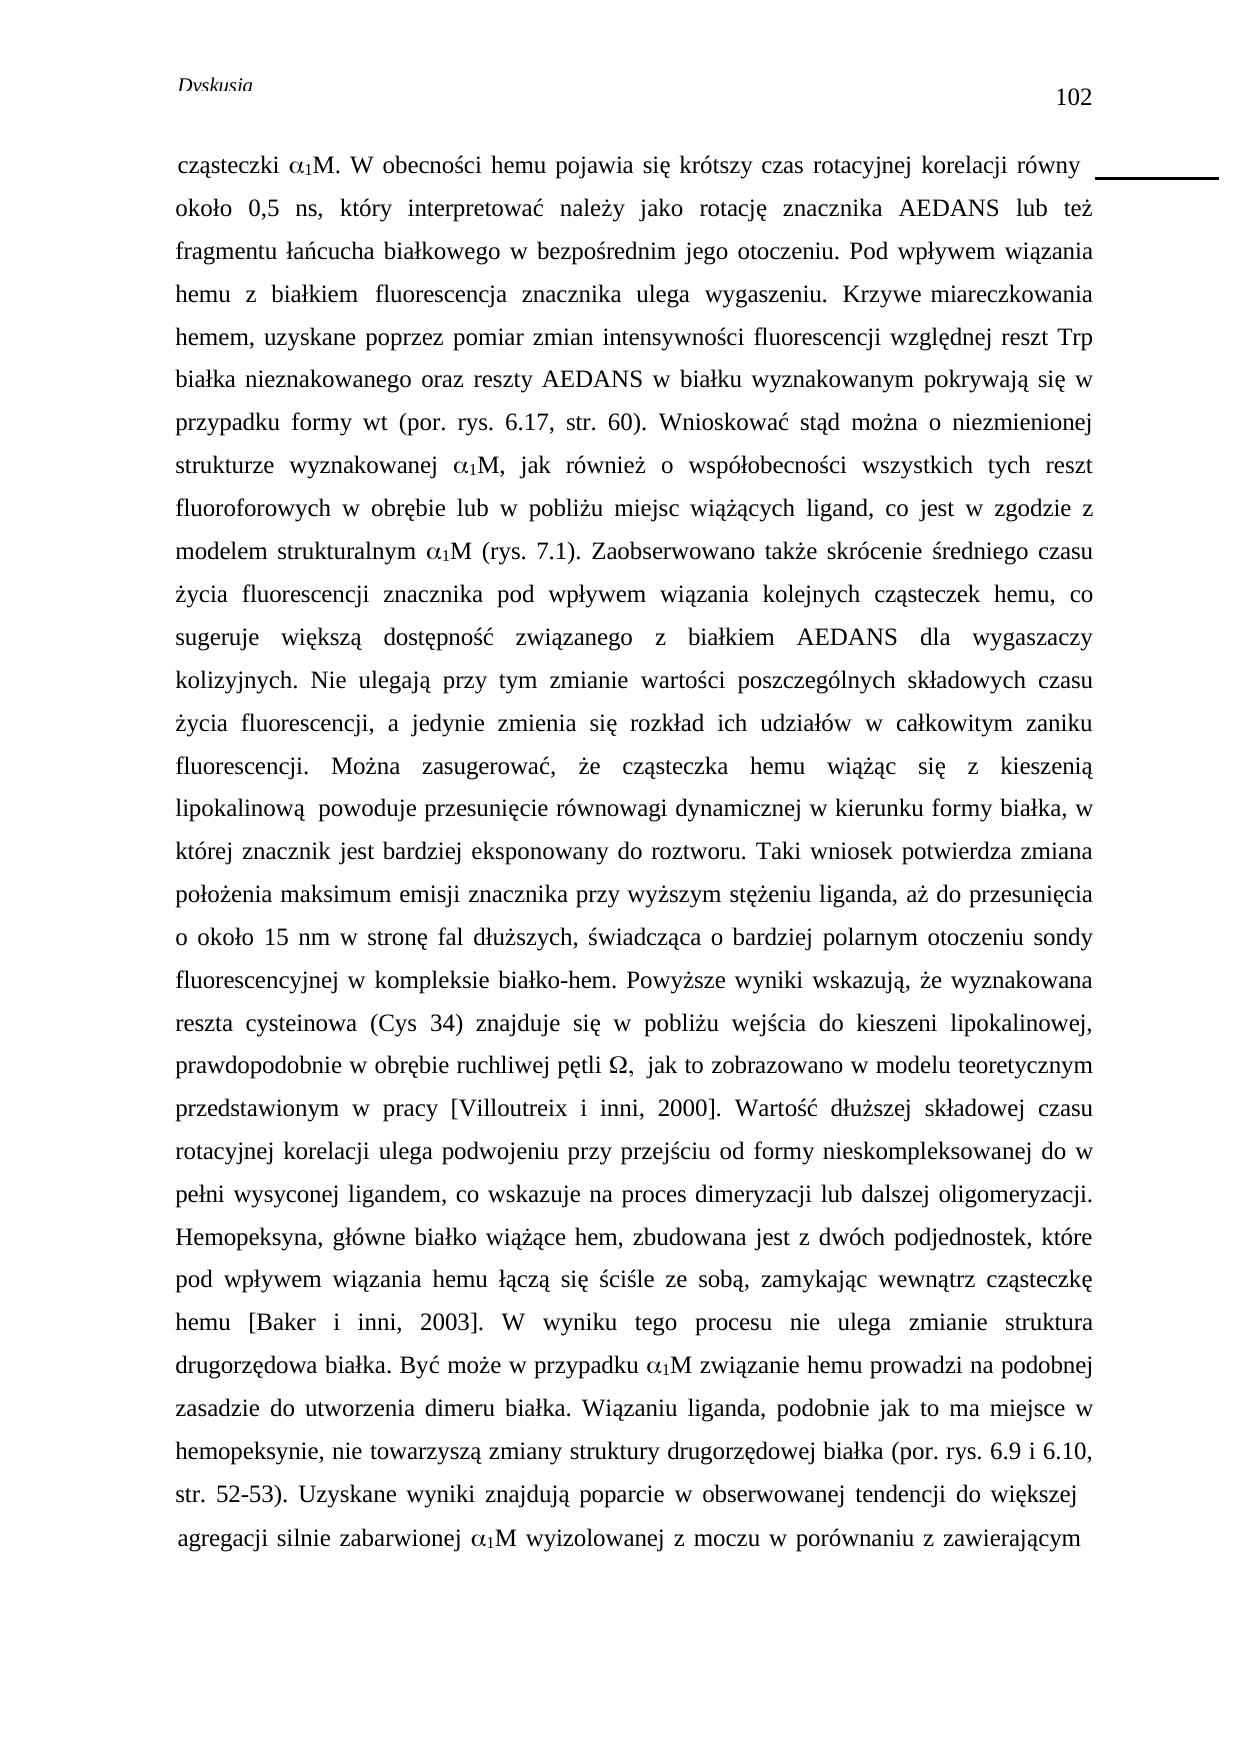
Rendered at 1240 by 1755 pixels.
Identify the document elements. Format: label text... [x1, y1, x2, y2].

text Dyskusja [177, 74, 255, 91]
text agregacji silnie zabarwionej 1M wyizolowanej z moczu w porównaniu z zawierającym [177, 1523, 1095, 1552]
text cząsteczki 1M. W obecności hemu pojawia się krótszy czas rotacyjnej korelacji równy [177, 150, 1095, 179]
text około 0,5 ns, który interpretować należy jako rotację znacznika AEDANS lub też fragmentu łańcucha białkowego w bezpośrednim jego otoczeniu. Pod wpływem wiązania hemu z białkiem fluorescencja znacznika ulega wygaszeniu. Krzywe miareczkowania hemem, uzyskane poprzez pomiar zmian intensywności fluorescencji względnej reszt Trp białka nieznakowanego oraz reszty AEDANS w białku wyznakowanym pokrywają się w przypadku formy wt (por. rys. 6.17, str. 60). Wnioskować stąd można o niezmienionej strukturze wyznakowanej 1M, jak również o współobecności wszystkich tych reszt fluoroforowych w obrębie lub w pobliżu miejsc wiążących ligand, co jest w zgodzie z modelem strukturalnym 1M (rys. 7.1). Zaobserwowano także skrócenie średniego czasu życia fluorescencji znacznika pod wpływem wiązania kolejnych cząsteczek hemu, co sugeruje większą dostępność związanego z białkiem AEDANS dla wygaszaczy kolizyjnych. Nie ulegają przy tym zmianie wartości poszczególnych składowych czasu życia fluorescencji, a jedynie zmienia się rozkład ich udziałów w całkowitym zaniku fluorescencji. Można zasugerować, że cząsteczka hemu wiążąc się z kieszenią lipokalinową powoduje przesunięcie równowagi dynamicznej w kierunku formy białka, w której znacznik jest bardziej eksponowany do roztworu. Taki wniosek potwierdza zmiana położenia maksimum emisji znacznika przy wyższym stężeniu liganda, aż do przesunięcia o około 15 nm w stronę fal dłuższych, świadcząca o bardziej polarnym otoczeniu sondy fluorescencyjnej w kompleksie białko-hem. Powyższe wyniki wskazują, że wyznakowana reszta cysteinowa (Cys 34) znajduje się w pobliżu wejścia do kieszeni lipokalinowej, prawdopodobnie w obrębie ruchliwej pętli jak to zobrazowano w modelu teoretycznym przedstawionym w pracy [Villoutreix i inni, 2000]. Wartość dłuższej składowej czasu rotacyjnej korelacji ulega podwojeniu przy przejściu od formy nieskompleksowanej do w pełni wysyconej ligandem, co wskazuje na proces dimeryzacji lub dalszej oligomeryzacji. Hemopeksyna, główne białko wiążące hem, zbudowana jest z dwóch podjednostek, które pod wpływem wiązania hemu łączą się ściśle ze sobą, zamykając wewnątrz cząsteczkę hemu [Baker i inni, 2003]. W wyniku tego procesu nie ulega zmianie struktura drugorzędowa białka. Być może w przypadku 1M związanie hemu prowadzi na podobnej zasadzie do utworzenia dimeru białka. Wiązaniu liganda, podobnie jak to ma miejsce w hemopeksynie, nie towarzyszą zmiany struktury drugorzędowej białka (por. rys. 6.9 i 6.10, str. 52-53). Uzyskane wyniki znajdują poparcie w obserwowanej tendencji do większej [175, 193, 1093, 1508]
text 102 [1055, 83, 1094, 111]
